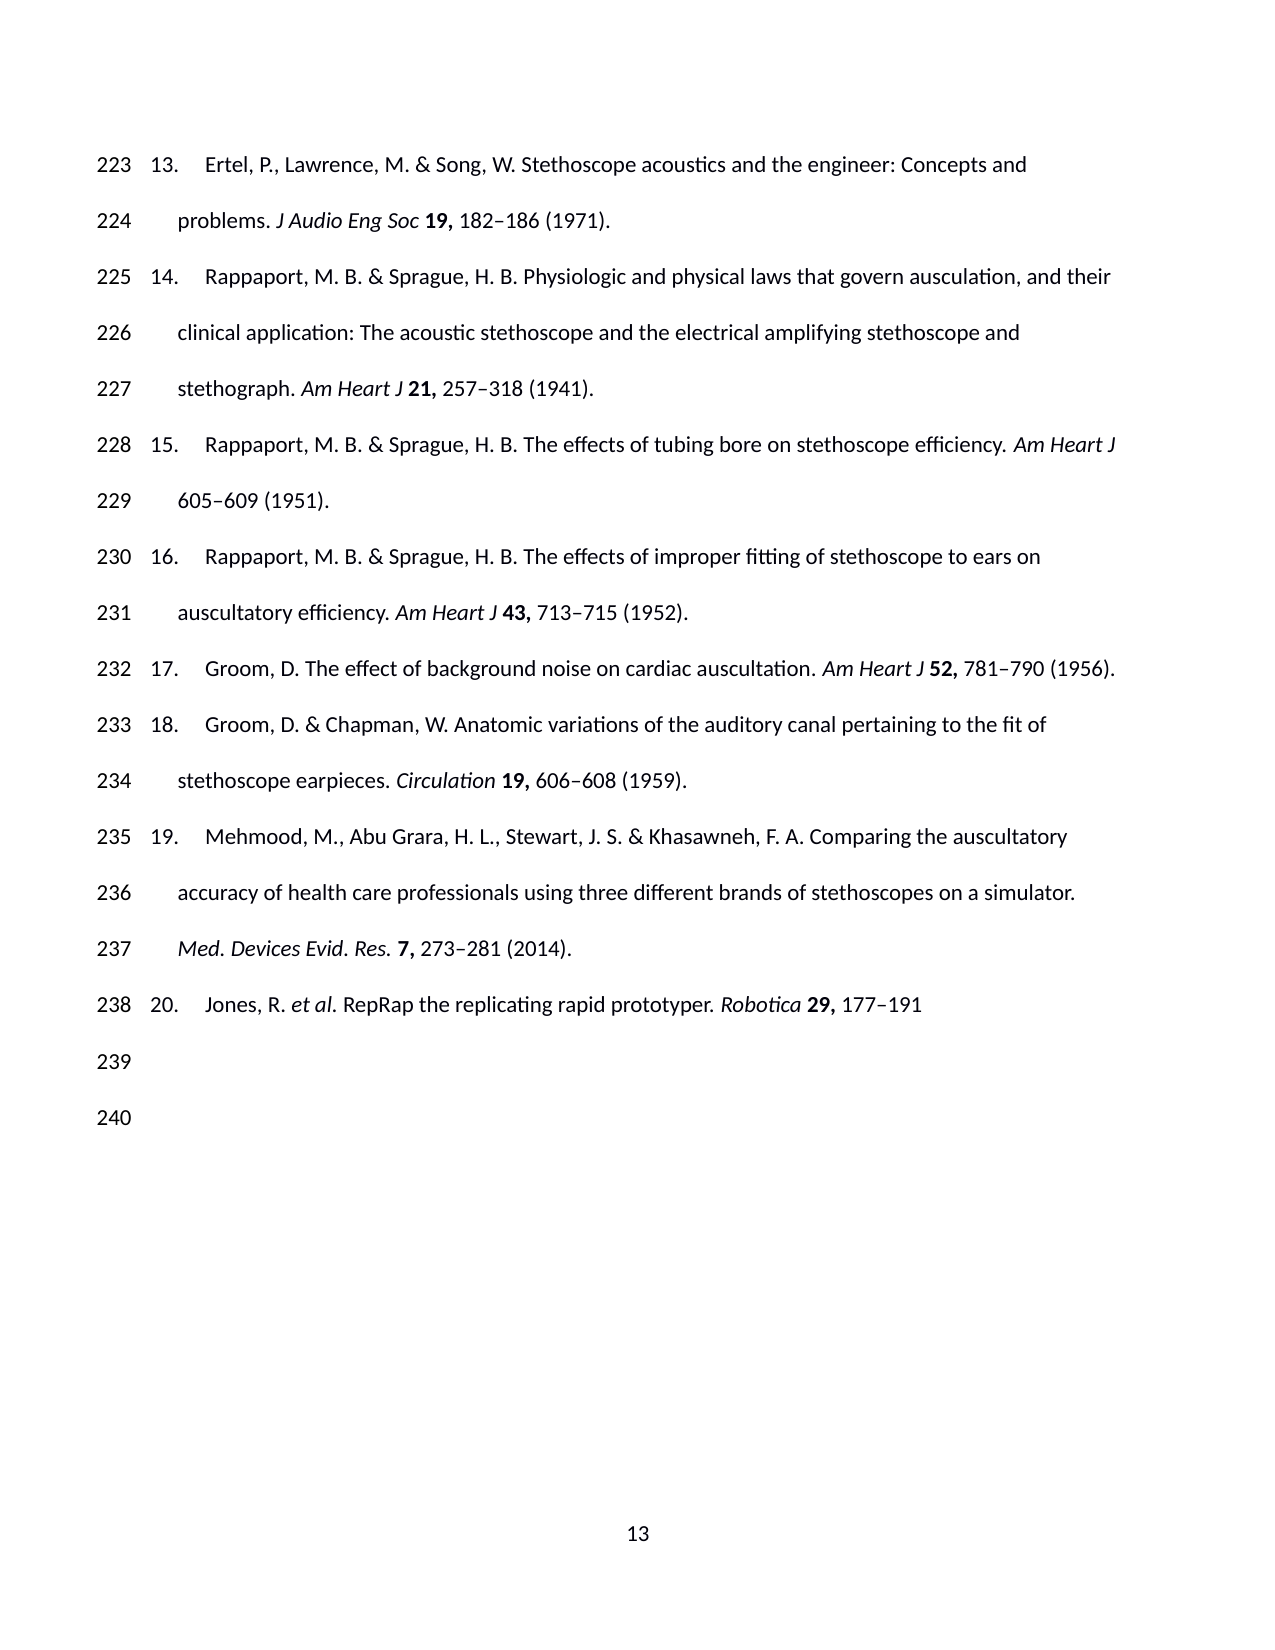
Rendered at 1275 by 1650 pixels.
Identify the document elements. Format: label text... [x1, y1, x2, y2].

text 19. Mehmood, M., Abu Grara, H. L., Stewart, J. S. & Khasawneh, F. A. Comparing the auscultatory accuracy of health care professionals using three different brands of stethoscopes on a simulator. Med. Devices Evid. Res. 7, 273–281 (2014). [150, 822, 1125, 963]
text 18. Groom, D. & Chapman, W. Anatomic variations of the auditory canal pertaining to the fit of stethoscope earpieces. Circulation 19, 606–608 (1959). [150, 710, 1125, 794]
text 14. Rappaport, M. B. & Sprague, H. B. Physiologic and physical laws that govern ausculation, and their clinical application: The acoustic stethoscope and the electrical amplifying stethoscope and stethograph. Am Heart J 21, 257–318 (1941). [150, 262, 1125, 402]
text 16. Rappaport, M. B. & Sprague, H. B. The effects of improper fitting of stethoscope to ears on auscultatory efficiency. Am Heart J 43, 713–715 (1952). [150, 542, 1125, 626]
text 17. Groom, D. The effect of background noise on cardiac auscultation. Am Heart J 52, 781–790 (1956). [150, 654, 1125, 682]
text 13. Ertel, P., Lawrence, M. & Song, W. Stethoscope acoustics and the engineer: Concepts and problems. J Audio Eng Soc 19, 182–186 (1971). [150, 150, 1125, 234]
text 20. Jones, R. et al. RepRap the replicating rapid prototyper. Robotica 29, 177–191 [150, 991, 1125, 1019]
text 15. Rappaport, M. B. & Sprague, H. B. The effects of tubing bore on stethoscope efficiency. Am Heart J 605–609 (1951). [150, 430, 1125, 514]
